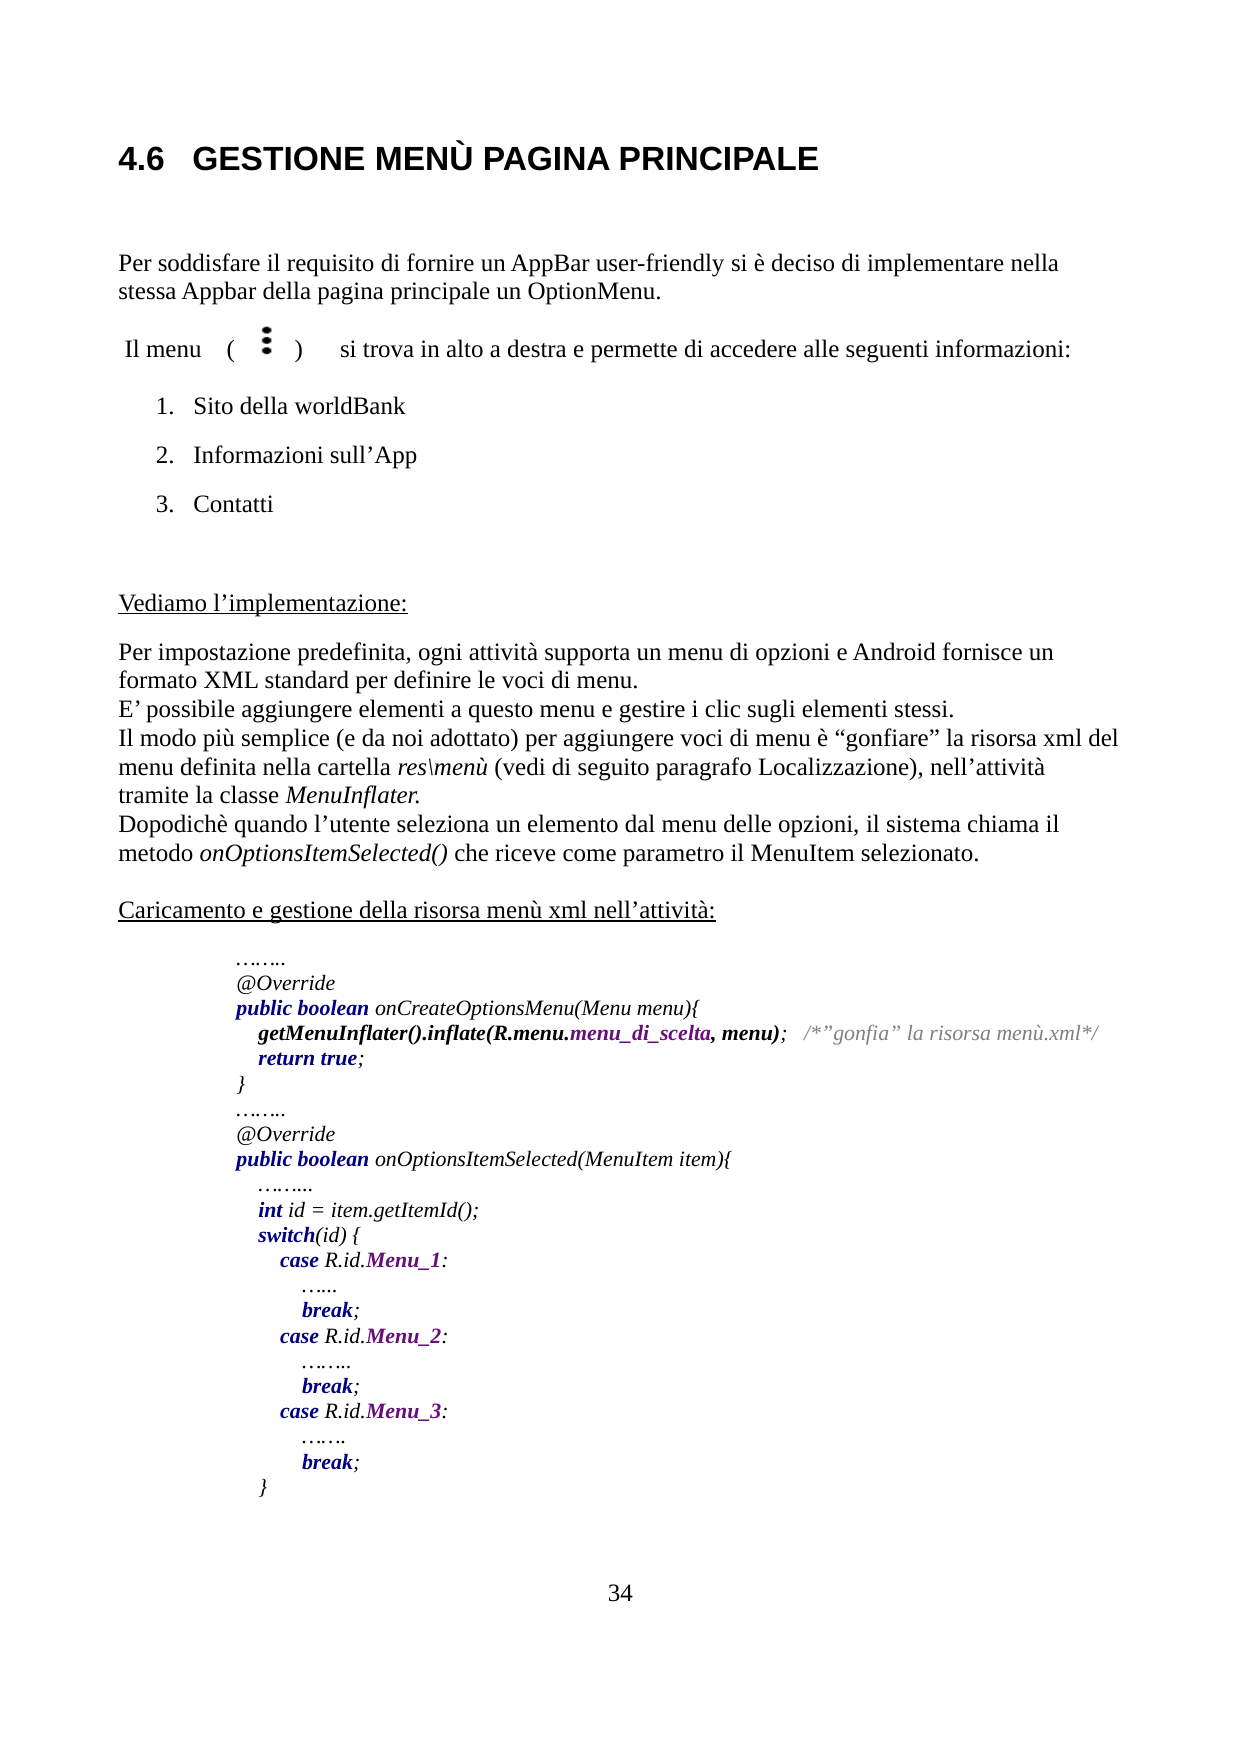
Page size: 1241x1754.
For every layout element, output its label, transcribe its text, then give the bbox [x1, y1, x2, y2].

text @Override [118, 1121, 1122, 1146]
text Per soddisfare il requisito di fornire un AppBar user-friendly si è deciso di implementare nella stessa Appbar della pagina principale un OptionMenu. [118, 248, 1122, 305]
text Il menu ( ) si trova in alto a destra e permette di accedere alle seguenti informazioni: [118, 334, 1122, 363]
list Informazioni sull’App [156, 440, 1122, 469]
text case R.id.Menu_2: [118, 1323, 1122, 1348]
text public boolean onCreateOptionsMenu(Menu menu){ [118, 995, 1122, 1020]
list Sito della worldBank [156, 391, 1122, 420]
text case R.id.Menu_3: [118, 1398, 1122, 1423]
text } [118, 1474, 1122, 1499]
text Dopodichè quando l’utente seleziona un elemento dal menu delle opzioni, il sistema chiama il metodo onOptionsItemSelected() che riceve come parametro il MenuItem selezionato. [118, 809, 1122, 867]
text Caricamento e gestione della risorsa menù xml nell’attività: [118, 895, 1122, 924]
text break; [118, 1297, 1122, 1323]
text Vediamo l’implementazione: [118, 588, 1122, 616]
text case R.id.Menu_1: [118, 1247, 1122, 1272]
text } [118, 1071, 1122, 1096]
text break; [118, 1449, 1122, 1474]
text ……. [118, 1423, 1122, 1449]
subtitle 4.6 GESTIONE MENÙ PAGINA PRINCIPALE [118, 139, 1122, 178]
text return true; [118, 1045, 1122, 1071]
text Per impostazione predefinita, ogni attività supporta un menu di opzioni e Android fornisce un formato XML standard per definire le voci di menu. [118, 637, 1122, 694]
text …….. [118, 1348, 1122, 1373]
text E’ possibile aggiungere elementi a questo menu e gestire i clic sugli elementi stessi. [118, 694, 1122, 723]
list Contatti [156, 489, 1122, 518]
text …... [118, 1272, 1122, 1297]
text …….. [118, 944, 1122, 970]
text …….. [118, 1096, 1122, 1121]
text break; [118, 1373, 1122, 1398]
text int id = item.getItemId(); [118, 1197, 1122, 1222]
text switch(id) { [118, 1222, 1122, 1247]
text @Override [118, 970, 1122, 995]
text public boolean onOptionsItemSelected(MenuItem item){ [118, 1146, 1122, 1171]
text Il modo più semplice (e da noi adottato) per aggiungere voci di menu è “gonfiare” la risorsa xml del menu definita nella cartella res\menù (vedi di seguito paragrafo Localizzazione), nell’attività tramite la classe MenuInflater. [118, 723, 1122, 809]
text getMenuInflater().inflate(R.menu.menu_di_scelta, menu); /*”gonfia” la risorsa menù.xml*/ [118, 1020, 1122, 1045]
picture [239, 321, 295, 361]
text ……... [118, 1171, 1122, 1197]
